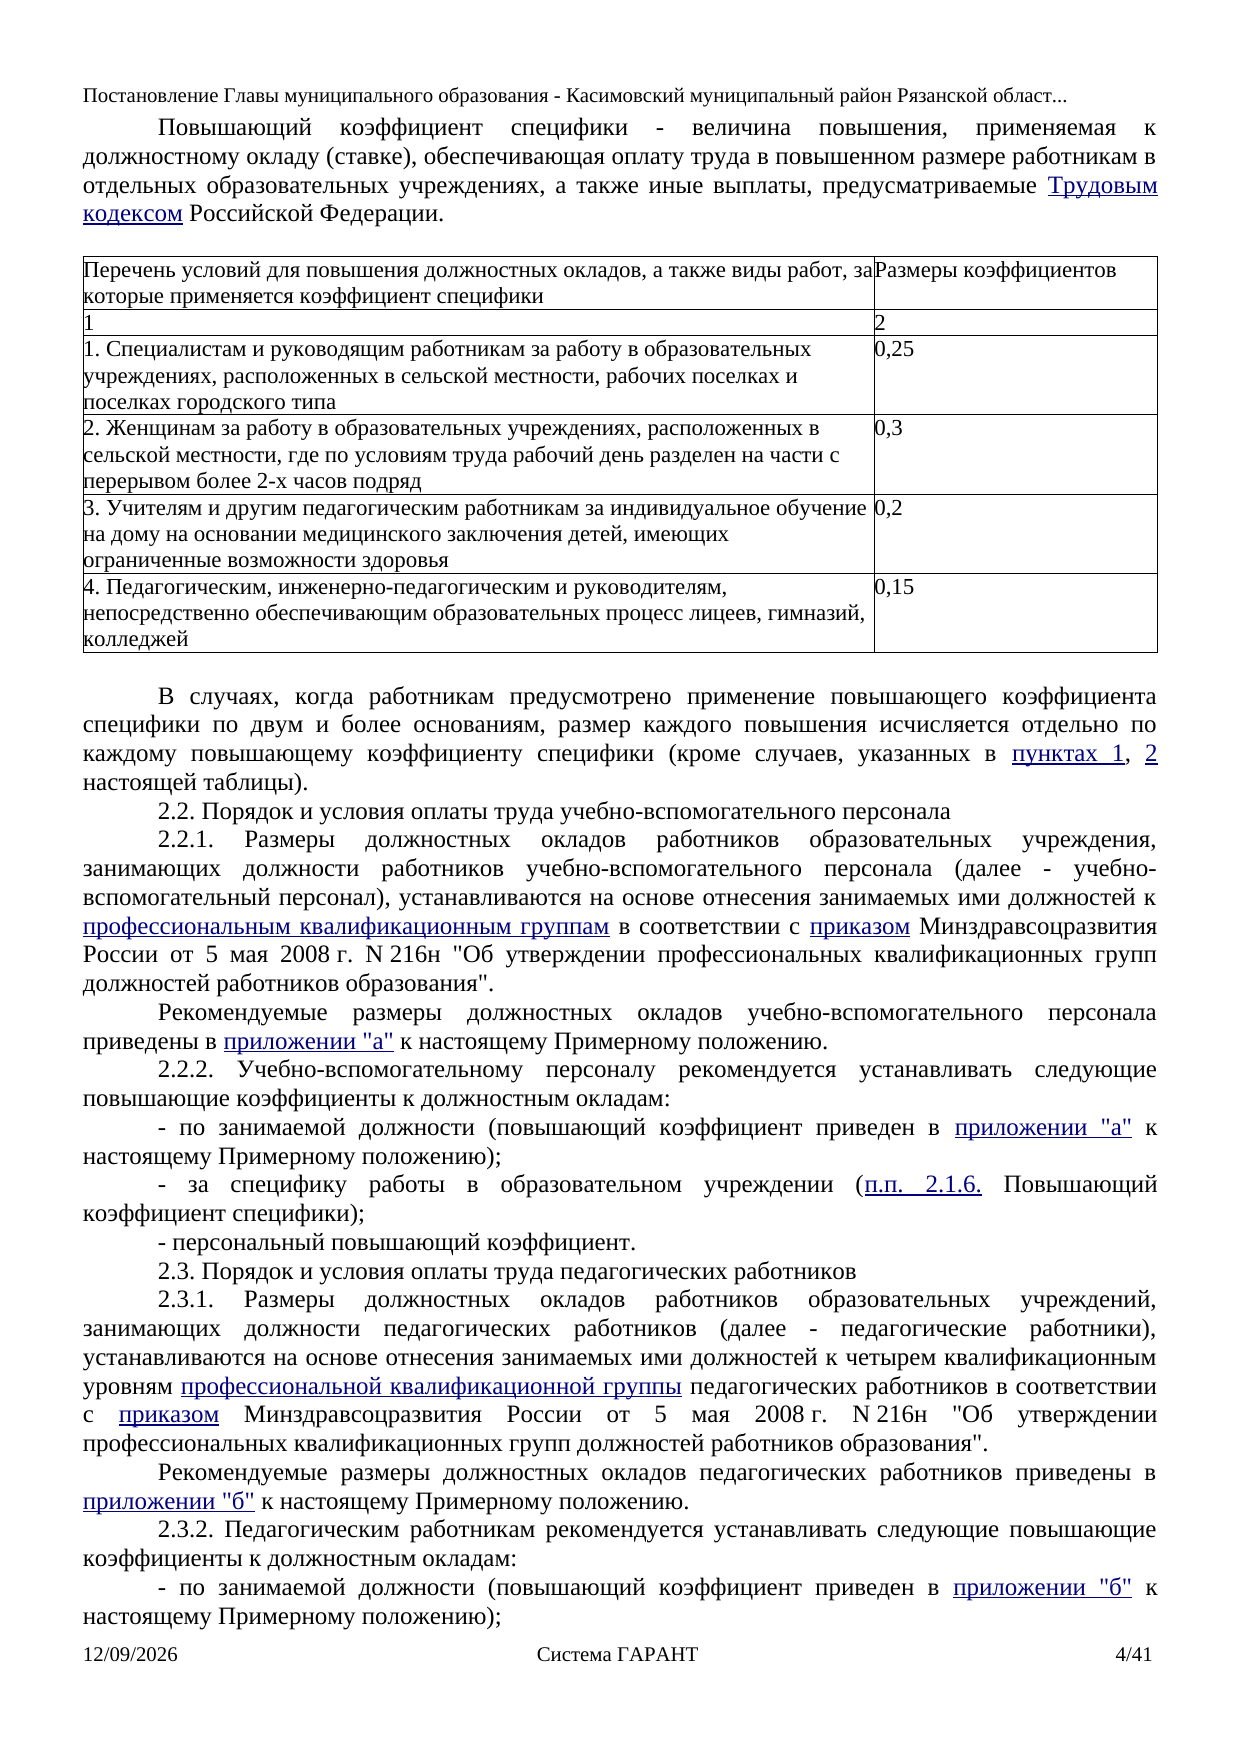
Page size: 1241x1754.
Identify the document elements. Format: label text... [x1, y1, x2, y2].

text - по занимаемой должности (повышающий коэффициент приведен в приложении "а" к настоящему Примерному положению); [83, 1112, 1157, 1169]
table_cell 1. Специалистам и руководящим работникам за работу в образовательных учреждениях, расположенных в сельской местности, рабочих поселках и поселках городского типа [84, 336, 874, 414]
text - персональный повышающий коэффициент. [83, 1227, 1157, 1256]
table_cell 3. Учителям и другим педагогическим работникам за индивидуальное обучение на дому на основании медицинского заключения детей, имеющих ограниченные возможности здоровья [84, 495, 874, 573]
text - за специфику работы в образовательном учреждении (п.п. 2.1.6. Повышающий коэффициент специфики); [83, 1169, 1157, 1227]
table_header Размеры коэффициентов [875, 257, 1157, 309]
table_cell 2 [875, 310, 1157, 335]
table_cell 0,2 [875, 495, 1157, 573]
text 2.2. Порядок и условия оплаты труда учебно-вспомогательного персонала [83, 796, 1157, 824]
table_cell 1 [84, 310, 874, 335]
table_cell 0,15 [875, 574, 1157, 652]
table_cell 2. Женщинам за работу в образовательных учреждениях, расположенных в сельской местности, где по условиям труда рабочий день разделен на части с перерывом более 2-х часов подряд [84, 415, 874, 494]
text - по занимаемой должности (повышающий коэффициент приведен в приложении "б" к настоящему Примерному положению); [83, 1572, 1157, 1629]
text Рекомендуемые размеры должностных окладов учебно-вспомогательного персонала приведены в приложении "а" к настоящему Примерному положению. [83, 997, 1157, 1054]
text 2.3.1. Размеры должностных окладов работников образовательных учреждений, занимающих должности педагогических работников (далее - педагогические работники), устанавливаются на основе отнесения занимаемых ими должностей к четырем квалификационным уровням профессиональной квалификационной группы педагогических работников в соответствии с приказом Минздравсоцразвития России от 5 мая 2008 г. N 216н "Об утверждении профессиональных квалификационных групп должностей работников образования". [83, 1284, 1157, 1457]
text 2.3. Порядок и условия оплаты труда педагогических работников [83, 1256, 1157, 1284]
text Повышающий коэффициент специфики - величина повышения, применяемая к должностному окладу (ставке), обеспечивающая оплату труда в повышенном размере работникам в отдельных образовательных учреждениях, а также иные выплаты, предусматриваемые Трудовым кодексом Российской Федерации. [83, 112, 1157, 227]
table_cell 4. Педагогическим, инженерно-педагогическим и руководителям, непосредственно обеспечивающим образовательных процесс лицеев, гимназий, колледжей [84, 574, 874, 652]
text В случаях, когда работникам предусмотрено применение повышающего коэффициента специфики по двум и более основаниям, размер каждого повышения исчисляется отдельно по каждому повышающему коэффициенту специфики (кроме случаев, указанных в пунктах 1, 2 настоящей таблицы). [83, 681, 1157, 796]
table_cell 0,3 [875, 415, 1157, 494]
text 2.3.2. Педагогическим работникам рекомендуется устанавливать следующие повышающие коэффициенты к должностным окладам: [83, 1514, 1157, 1572]
table_cell 0,25 [875, 336, 1157, 414]
text 2.2.2. Учебно-вспомогательному персоналу рекомендуется устанавливать следующие повышающие коэффициенты к должностным окладам: [83, 1054, 1157, 1112]
text Рекомендуемые размеры должностных окладов педагогических работников приведены в приложении "б" к настоящему Примерному положению. [83, 1457, 1157, 1514]
table_header Перечень условий для повышения должностных окладов, а также виды работ, за которые применяется коэффициент специфики [84, 257, 874, 309]
text 2.2.1. Размеры должностных окладов работников образовательных учреждения, занимающих должности работников учебно-вспомогательного персонала (далее - учебно-вспомогательный персонал), устанавливаются на основе отнесения занимаемых ими должностей к профессиональным квалификационным группам в соответствии с приказом Минздравсоцразвития России от 5 мая 2008 г. N 216н "Об утверждении профессиональных квалификационных групп должностей работников образования". [83, 824, 1157, 997]
